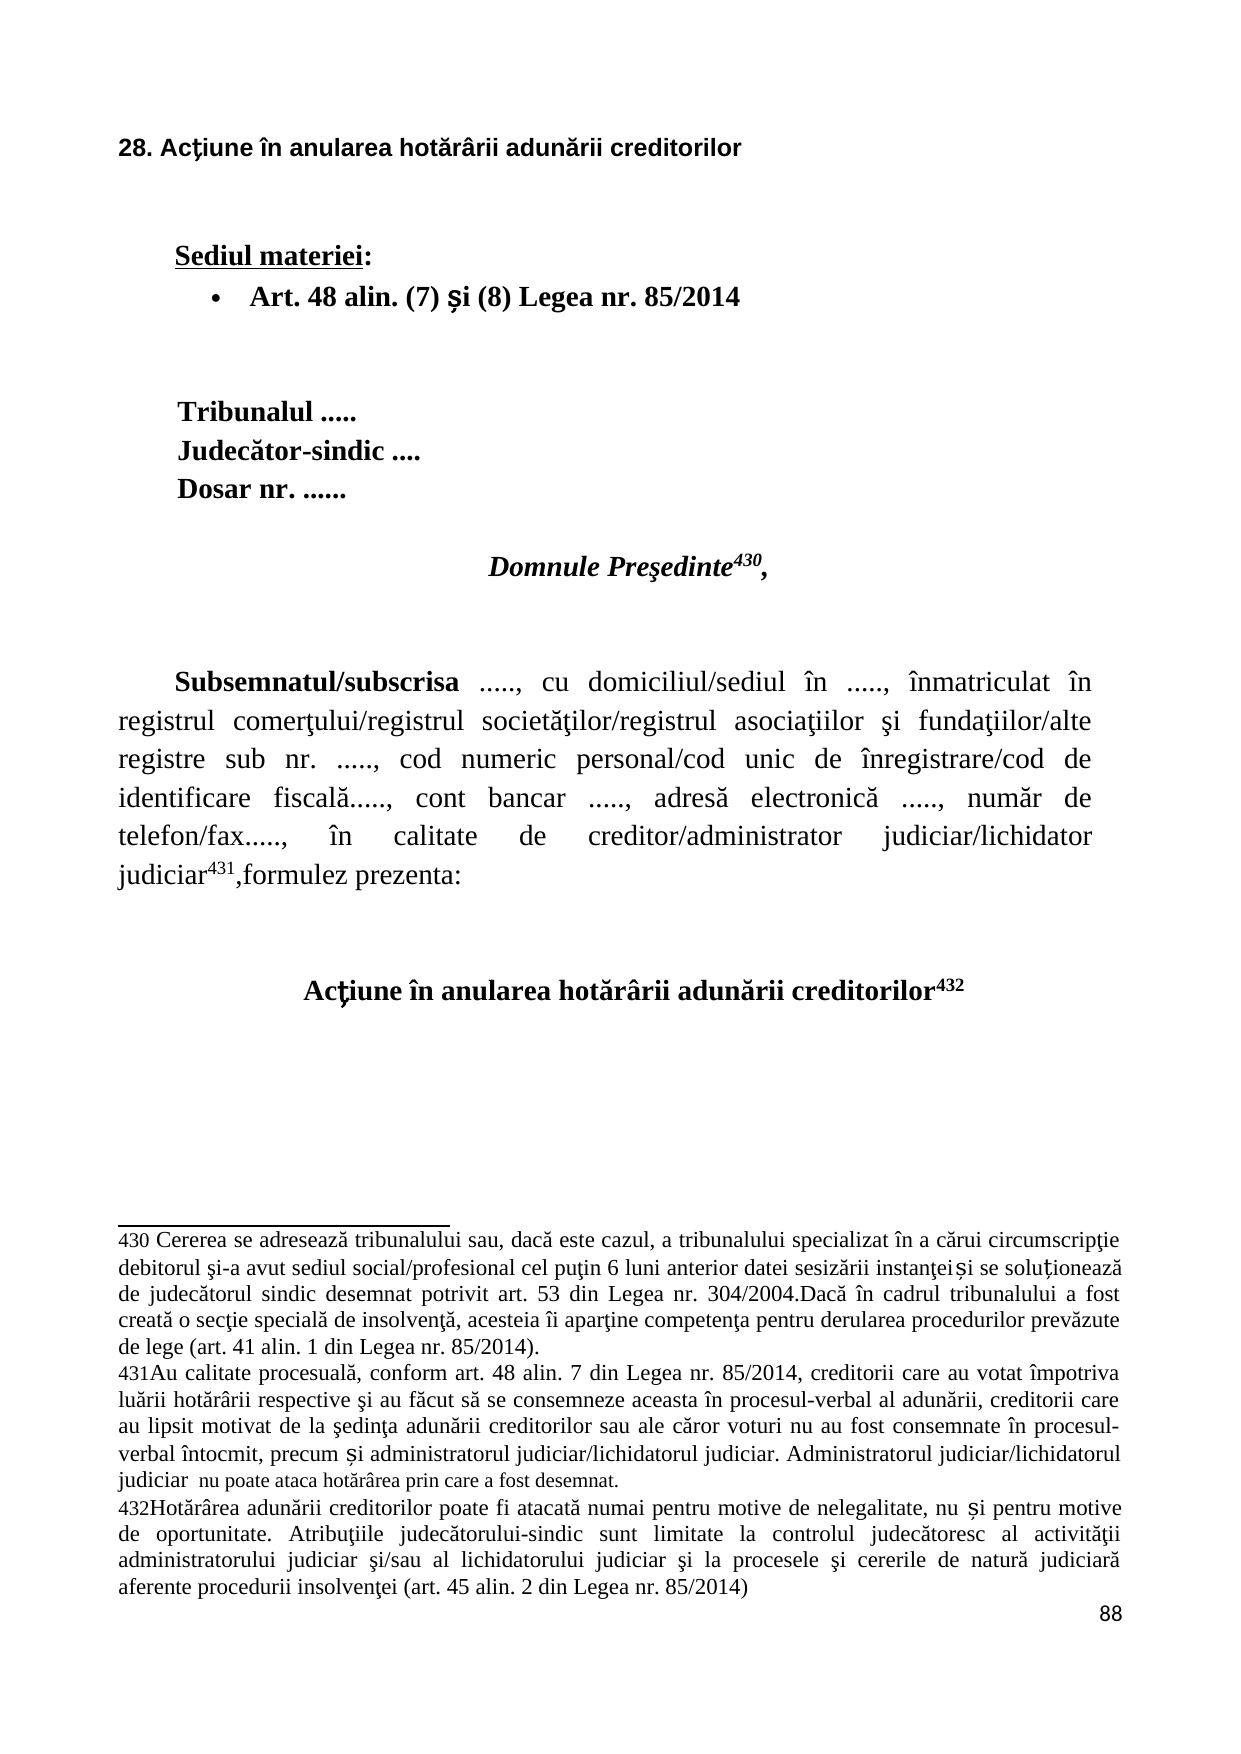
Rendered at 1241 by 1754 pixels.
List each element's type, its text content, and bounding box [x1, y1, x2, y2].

list Art. 48 alin. (7) și (8) Legea nr. 85/2014 [212, 277, 1122, 312]
text Tribunalul ..... [148, 394, 1093, 428]
text Dosar nr. ...... [148, 472, 1093, 505]
text Cererea se adresează tribunalului sau, dacă este cazul, a tribunalului specializat în a cărui circumscripţie debitorul şi-a avut sediul social/profesional cel puţin 6 luni anterior datei sesizării instanţeiși se soluționează de judecătorul sindic desemnat potrivit art. 53 din Legea nr. 304/2004.Dacă în cadrul tribunalului a fost creată o secţie specială de insolvenţă, acesteia îi aparţine competenţa pentru derularea procedurilor prevăzute de lege (art. 41 alin. 1 din Legea nr. 85/2014). [118, 1226, 1122, 1359]
text Au calitate procesuală, conform art. 48 alin. 7 din Legea nr. 85/2014, creditorii care au votat împotriva luării hotărârii respective şi au făcut să se consemneze aceasta în procesul-verbal al adunării, creditorii care au lipsit motivat de la şedinţa adunării creditorilor sau ale căror voturi nu au fost consemnate în procesul-verbal întocmit, precum și administratorul judiciar/lichidatorul judiciar. Administratorul judiciar/lichidatorul judiciar nu poate ataca hotărârea prin care a fost desemnat. [118, 1359, 1122, 1492]
text Sediul materiei: [118, 238, 1122, 272]
text Hotărârea adunării creditorilor poate fi atacată numai pentru motive de nelegalitate, nu și pentru motive de oportunitate. Atribuţiile judecătorului-sindic sunt limitate la controlul judecătoresc al activităţii administratorului judiciar şi/sau al lichidatorului judiciar şi la procesele şi cererile de natură judiciară aferente procedurii insolvenţei (art. 45 alin. 2 din Legea nr. 85/2014) [118, 1492, 1122, 1599]
text Subsemnatul/subscrisa ....., cu domiciliul/sediul în ....., înmatriculat în registrul comerţului/registrul societăţilor/registrul asociaţiilor şi fundaţiilor/alte registre sub nr. ....., cod numeric personal/cod unic de înregistrare/cod de identificare fiscală....., cont bancar ....., adresă electronică ....., număr de telefon/fax....., în calitate de creditor/administrator judiciar/lichidator judiciar,formulez prezenta: [118, 664, 1093, 891]
text Judecător-sindic .... [148, 433, 1093, 467]
subtitle 28. Acțiune în anularea hotărârii adunării creditorilor [118, 131, 1122, 161]
text Acțiune în anularea hotărârii adunării creditorilor [118, 973, 1093, 1008]
text Domnule Preşedinte, [118, 549, 1093, 582]
